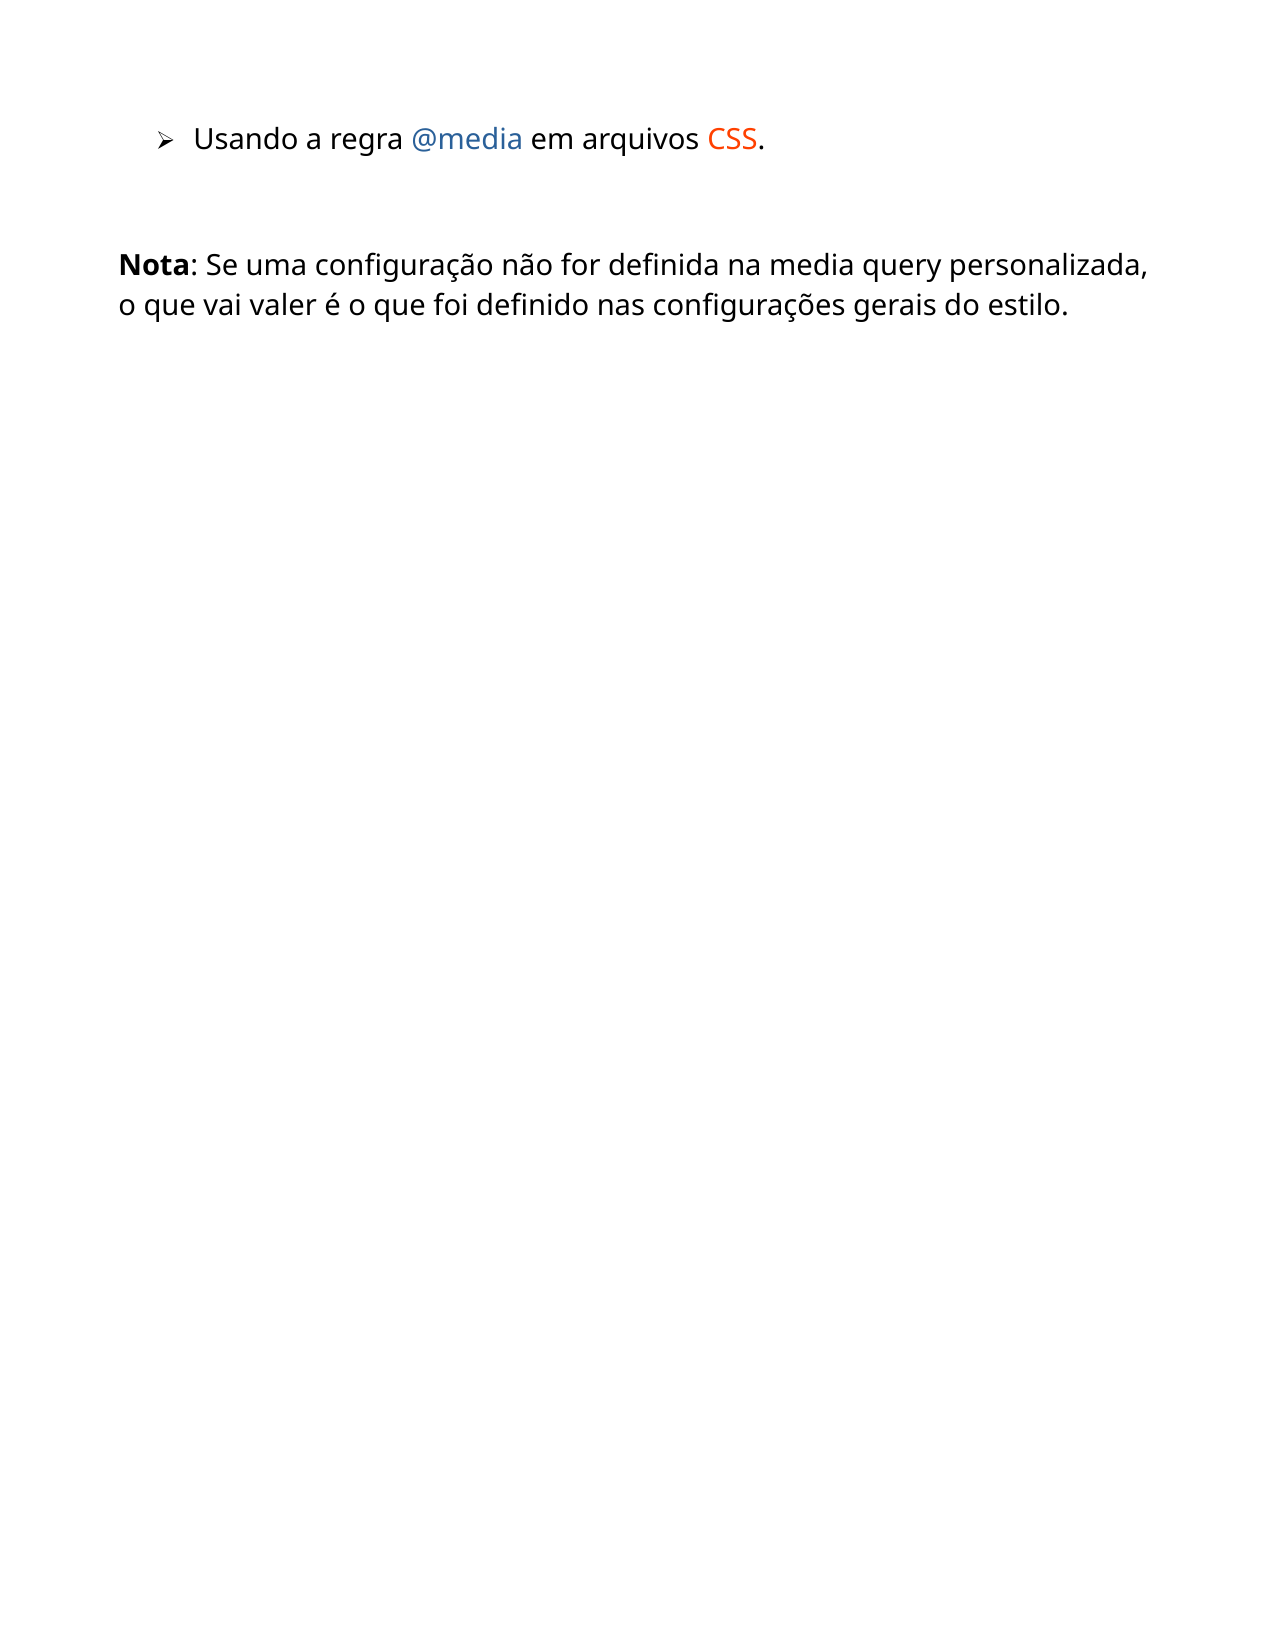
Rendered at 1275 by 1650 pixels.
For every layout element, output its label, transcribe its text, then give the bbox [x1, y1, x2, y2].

list Usando a regra @media em arquivos CSS. [156, 118, 1157, 158]
text Nota: Se uma configuração não for definida na media query personalizada, o que vai valer é o que foi definido nas configurações gerais do estilo. [118, 244, 1157, 323]
